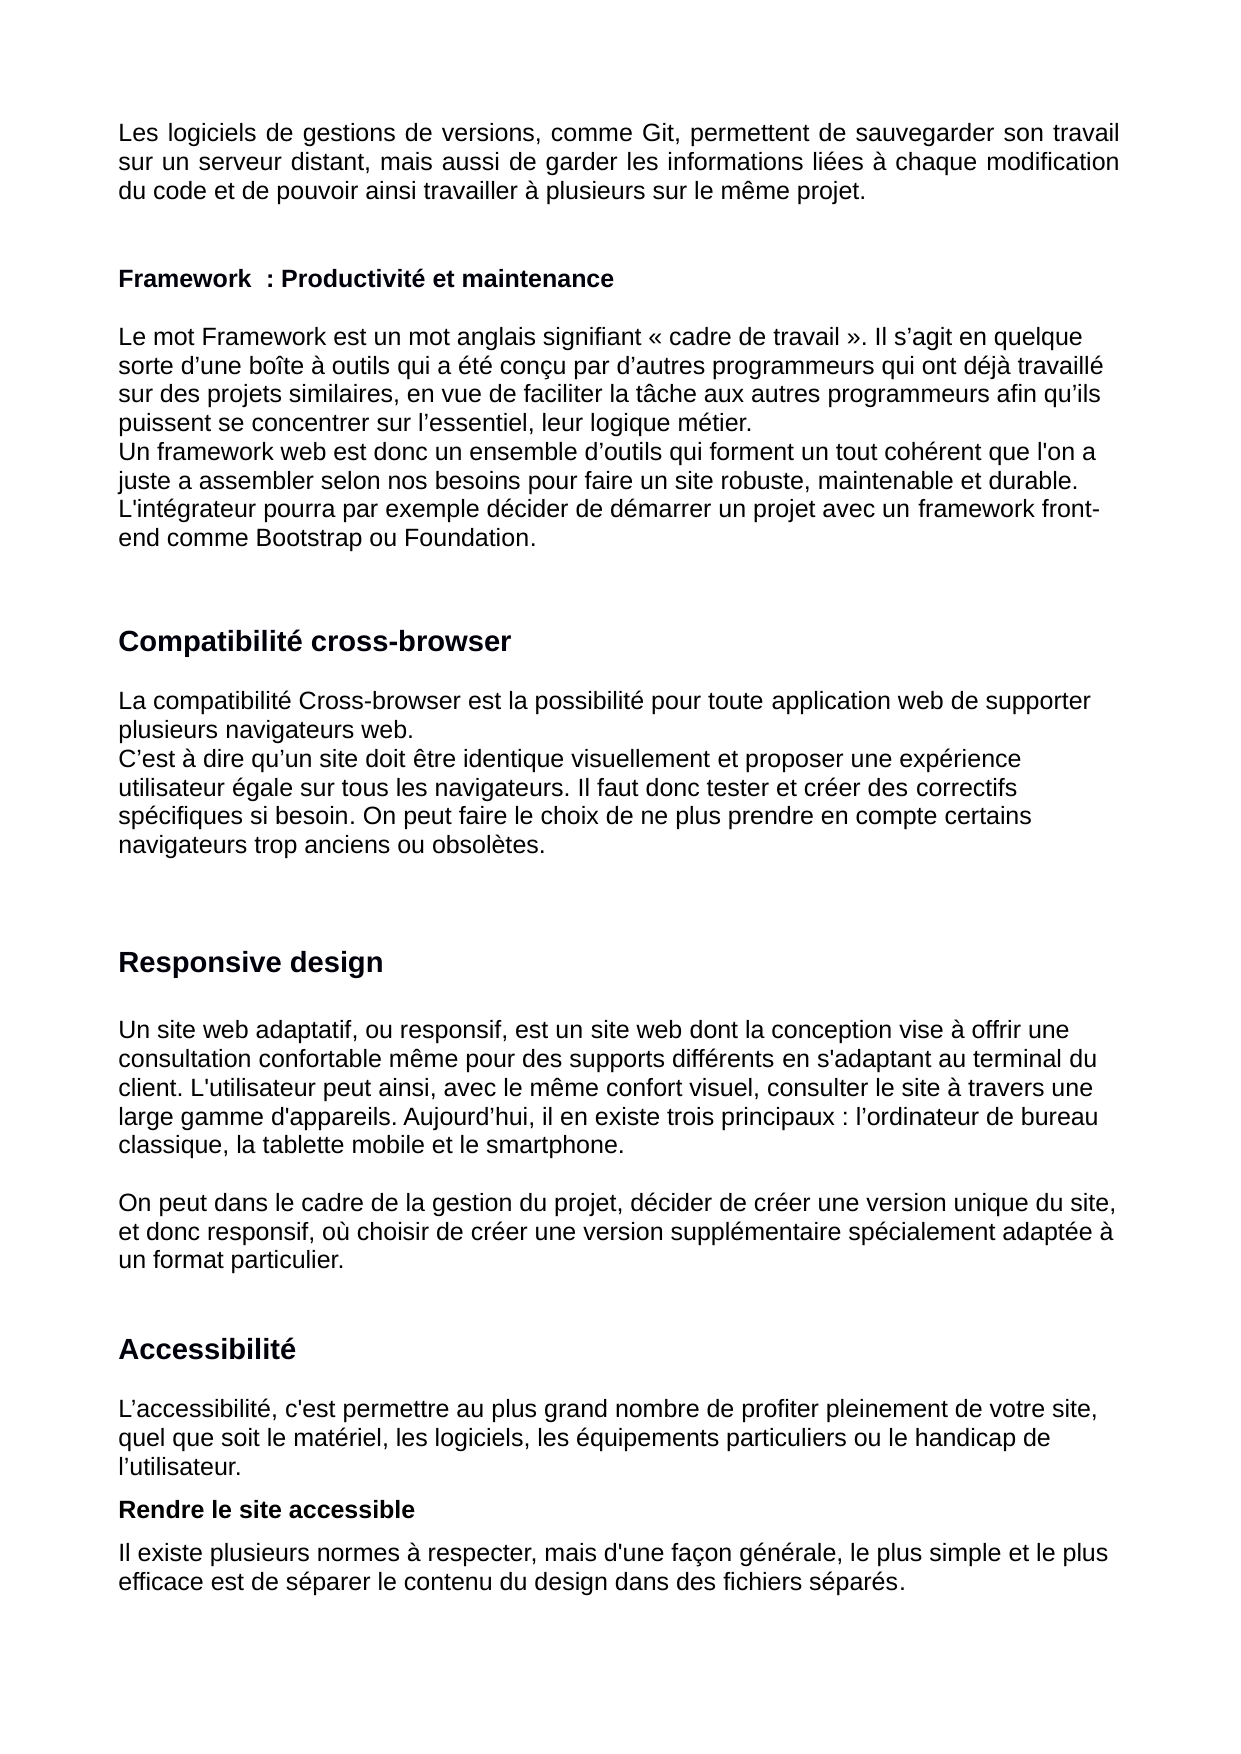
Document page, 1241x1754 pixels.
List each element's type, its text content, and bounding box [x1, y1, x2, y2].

text Framework : Productivité et maintenance [118, 264, 1122, 293]
text Le mot Framework est un mot anglais signifiant « cadre de travail ». Il s’agit en quelque sorte d’une boîte à outils qui a été conçu par d’autres programmeurs qui ont déjà travaillé sur des projets similaires, en vue de faciliter la tâche aux autres programmeurs afin qu’ils puissent se concentrer sur l’essentiel, leur logique métier. [118, 322, 1122, 437]
text Un framework web est donc un ensemble d’outils qui forment un tout cohérent que l'on a juste a assembler selon nos besoins pour faire un site robuste, maintenable et durable. [118, 437, 1122, 494]
text L’accessibilité, c'est permettre au plus grand nombre de profiter pleinement de votre site, quel que soit le matériel, les logiciels, les équipements particuliers ou le handicap de l’utilisateur. [118, 1394, 1122, 1480]
text Compatibilité cross-browser [118, 624, 1122, 657]
text C’est à dire qu’un site doit être identique visuellement et proposer une expérience utilisateur égale sur tous les navigateurs. Il faut donc tester et créer des correctifs spécifiques si besoin. On peut faire le choix de ne plus prendre en compte certains navigateurs trop anciens ou obsolètes. [118, 744, 1122, 859]
text On peut dans le cadre de la gestion du projet, décider de créer une version unique du site, et donc responsif, où choisir de créer une version supplémentaire spécialement adaptée à un format particulier. [118, 1188, 1122, 1274]
text Un site web adaptatif, ou responsif, est un site web dont la conception vise à offrir une consultation confortable même pour des supports différents en s'adaptant au terminal du client. L'utilisateur peut ainsi, avec le même confort visuel, consulter le site à travers une large gamme d'appareils. Aujourd’hui, il en existe trois principaux : l’ordinateur de bureau classique, la tablette mobile et le smartphone. [118, 1015, 1122, 1159]
text Les logiciels de gestions de versions, comme Git, permettent de sauvegarder son travail sur un serveur distant, mais aussi de garder les informations liées à chaque modification du code et de pouvoir ainsi travailler à plusieurs sur le même projet. [118, 118, 1122, 204]
text Responsive design [118, 945, 1122, 978]
text Accessibilité [118, 1332, 1122, 1365]
text Rendre le site accessible [118, 1495, 1122, 1523]
text La compatibilité Cross-browser est la possibilité pour toute application web de supporter plusieurs navigateurs web. [118, 686, 1122, 744]
text L'intégrateur pourra par exemple décider de démarrer un projet avec un framework front-end comme Bootstrap ou Foundation. [118, 494, 1122, 552]
text Il existe plusieurs normes à respecter, mais d'une façon générale, le plus simple et le plus efficace est de séparer le contenu du design dans des fichiers séparés. [118, 1538, 1122, 1596]
